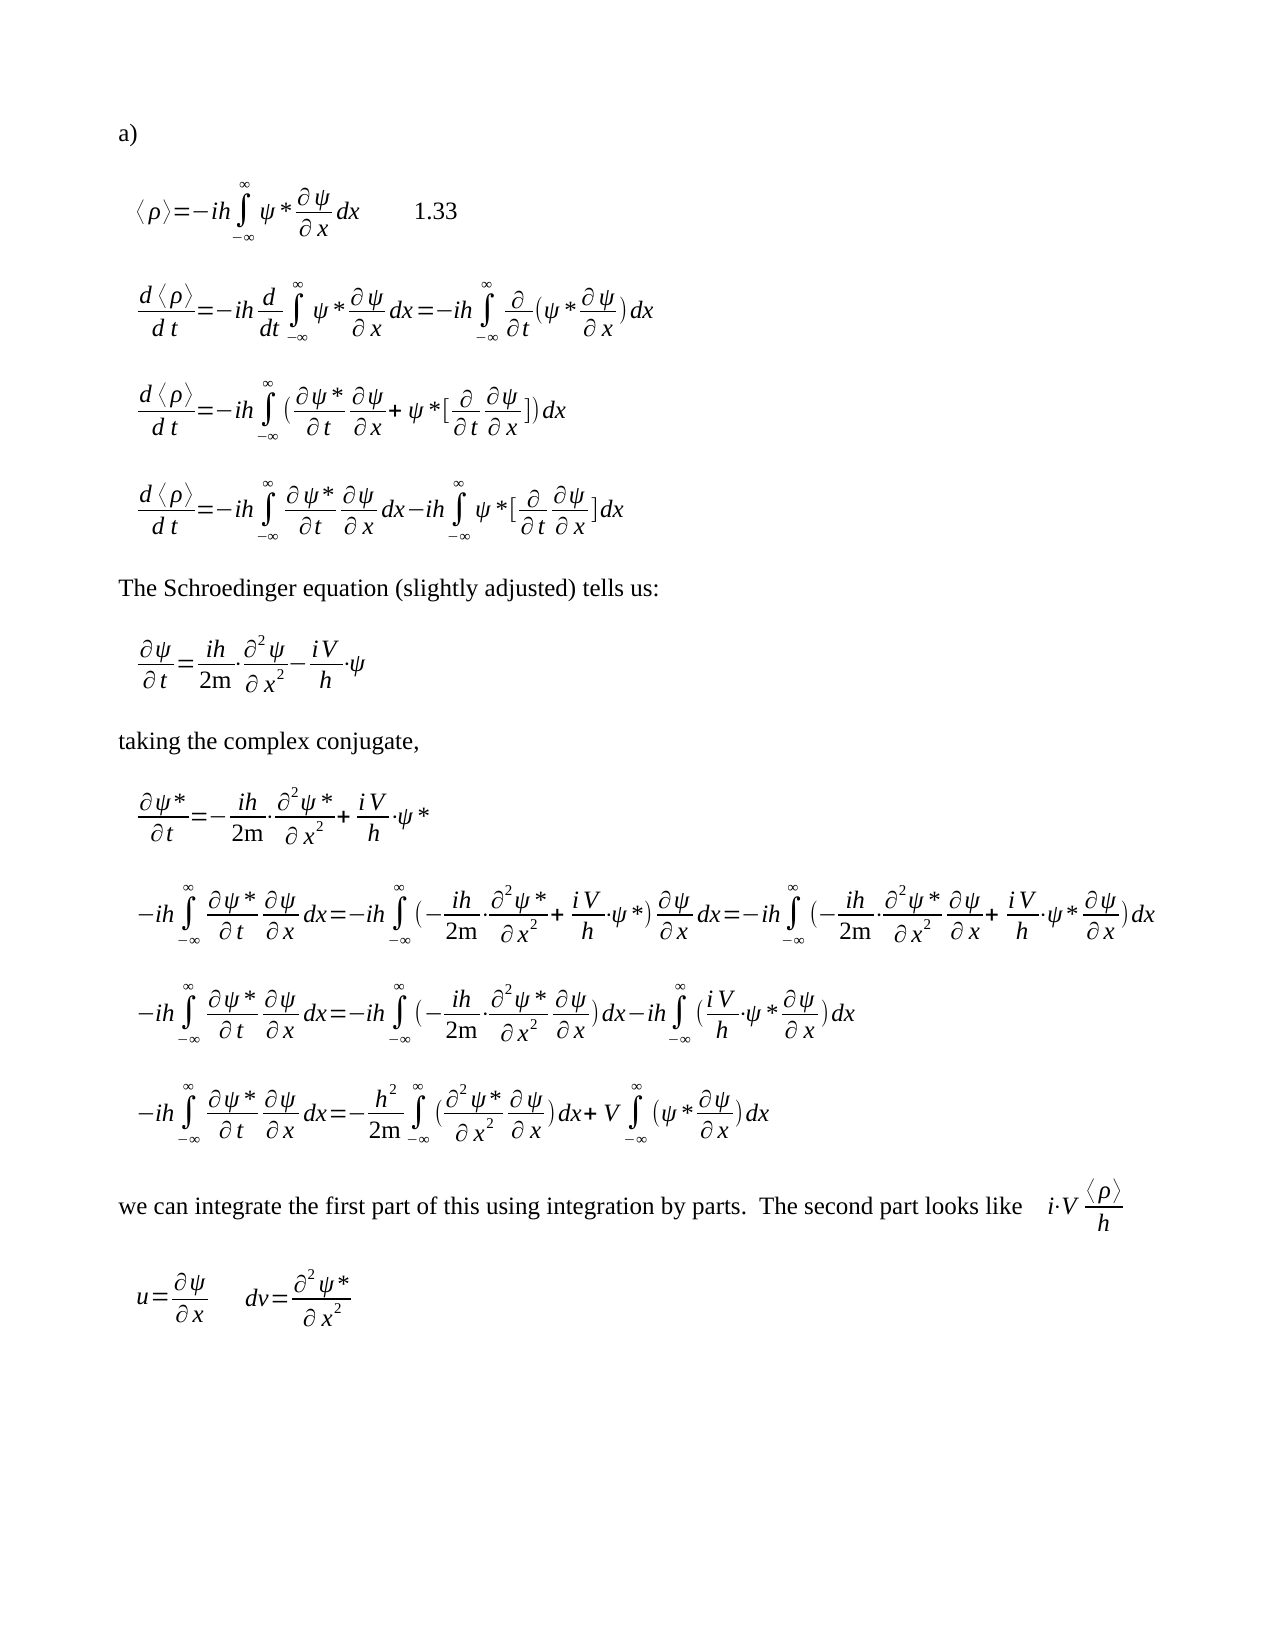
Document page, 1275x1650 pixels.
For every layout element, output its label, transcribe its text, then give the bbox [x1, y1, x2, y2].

text 1.33 [118, 176, 1157, 246]
text taking the complex conjugate, [118, 726, 1157, 754]
text a) [118, 118, 1157, 147]
text The Schroedinger equation (slightly adjusted) tells us: [118, 573, 1157, 602]
text we can integrate the first part of this using integration by parts. The second part looks like [118, 1177, 1157, 1237]
